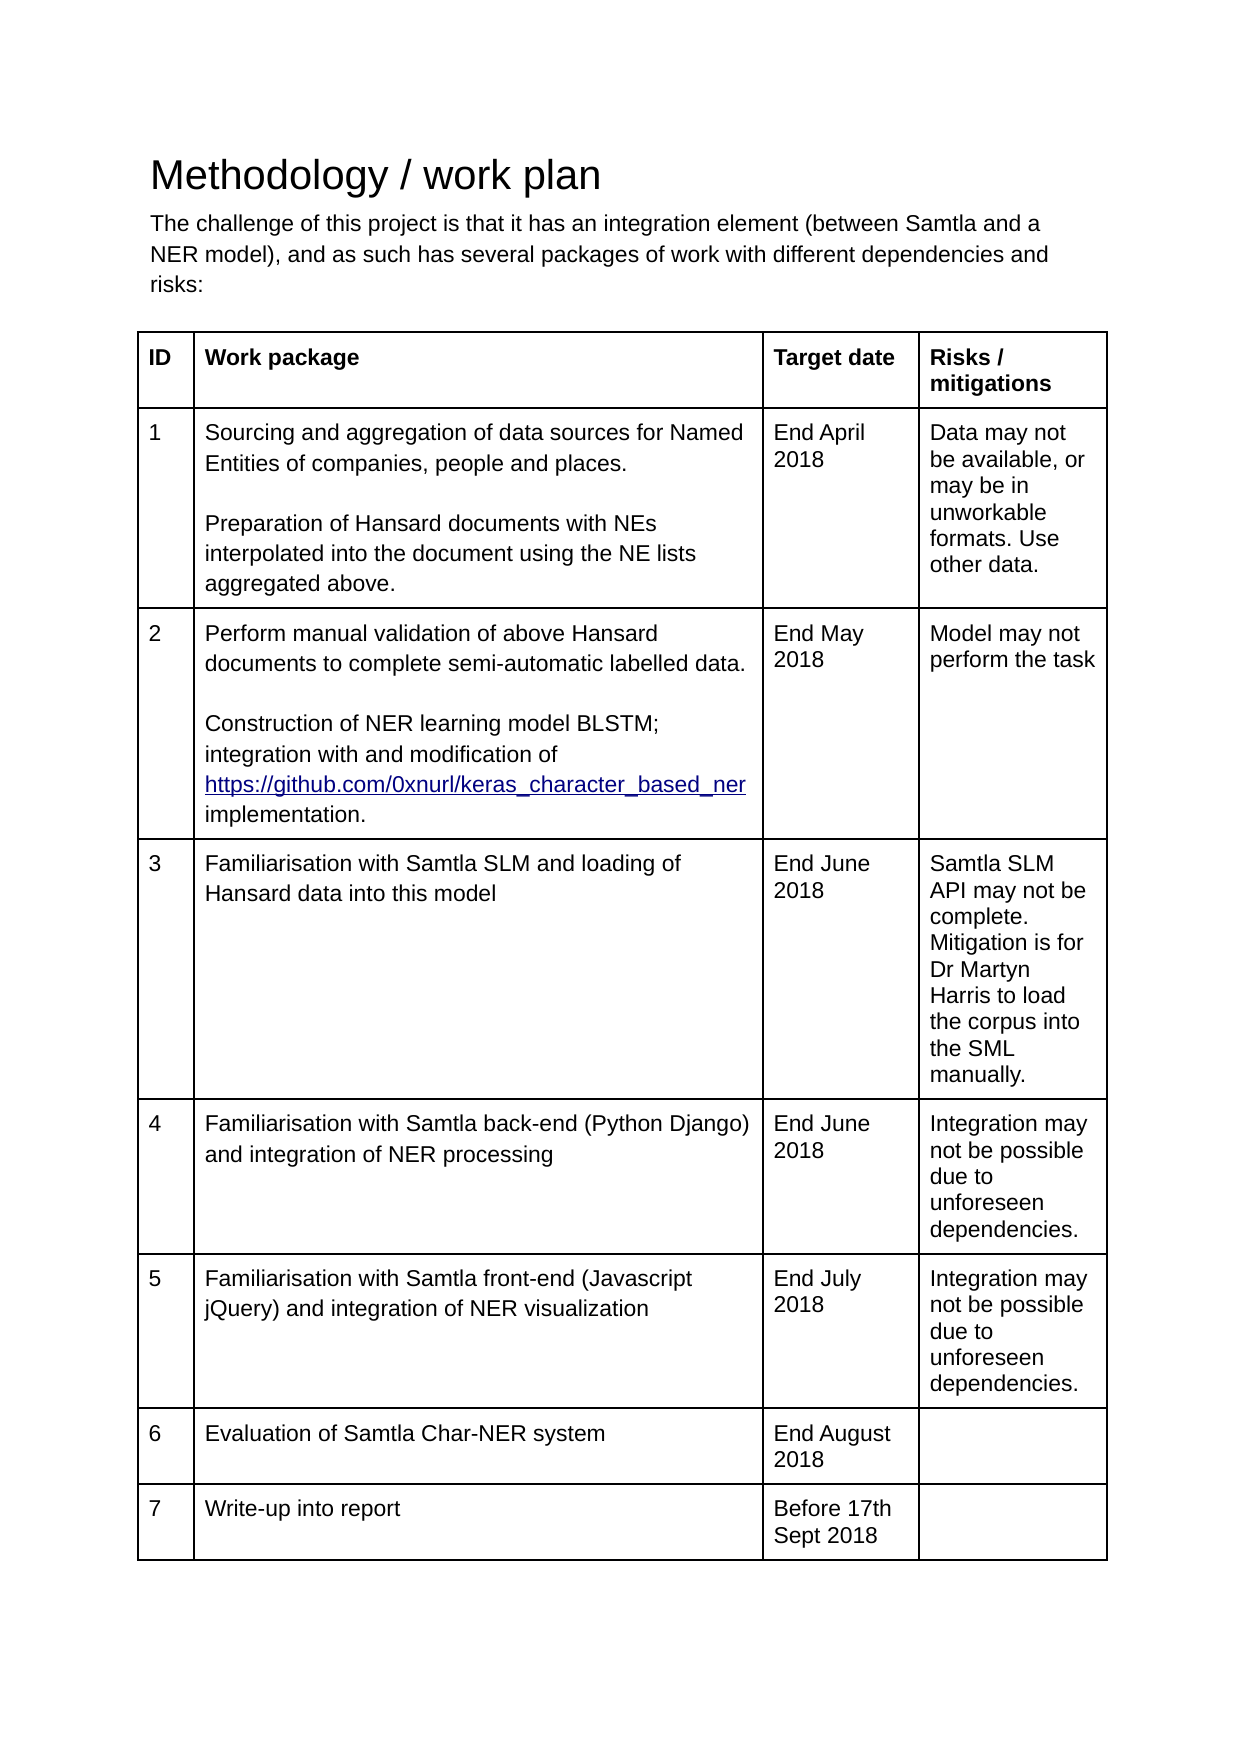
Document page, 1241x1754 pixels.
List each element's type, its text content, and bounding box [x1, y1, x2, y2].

table_cell 6 [139, 1409, 193, 1483]
table_header Target date [764, 333, 918, 407]
table_cell Before 17th Sept 2018 [764, 1485, 918, 1558]
table_cell Familiarisation with Samtla back-end (Python Django) and integration of NER processing [195, 1100, 762, 1252]
table_cell 2 [139, 609, 193, 838]
text The challenge of this project is that it has an integration element (between Samtla and a NER model), and as such has several packages of work with different dependencies and risks: [150, 210, 1090, 297]
table_cell 4 [139, 1100, 193, 1252]
table_cell Evaluation of Samtla Char-NER system [195, 1409, 762, 1483]
table_cell Data may not be available, or may be in unworkable formats. Use other data. [920, 409, 1106, 607]
table_header Risks / mitigations [920, 333, 1106, 407]
table_cell Samtla SLM API may not be complete. Mitigation is for Dr Martyn Harris to load the corpus into the SML manually. [920, 840, 1106, 1098]
table_cell Perform manual validation of above Hansard documents to complete semi-automatic labelled data. Construction of NER learning model BLSTM; integration with and modification of https://github.com/0xnurl/keras_character_based_ner implementation. [195, 609, 762, 838]
table_cell [920, 1409, 1106, 1483]
table_cell Model may not perform the task [920, 609, 1106, 838]
table_cell End July 2018 [764, 1255, 918, 1407]
table_header ID [139, 333, 193, 407]
table_cell 1 [139, 409, 193, 607]
table_cell End April 2018 [764, 409, 918, 607]
subtitle Methodology / work plan [150, 150, 1090, 198]
table_cell Write-up into report [195, 1485, 762, 1558]
table_cell 5 [139, 1255, 193, 1407]
table_cell End August 2018 [764, 1409, 918, 1483]
table_cell End May 2018 [764, 609, 918, 838]
table_header Work package [195, 333, 762, 407]
table_cell 7 [139, 1485, 193, 1558]
table_cell Familiarisation with Samtla front-end (Javascript jQuery) and integration of NER visualization [195, 1255, 762, 1407]
table_cell Familiarisation with Samtla SLM and loading of Hansard data into this model [195, 840, 762, 1098]
table_cell Sourcing and aggregation of data sources for Named Entities of companies, people and places. Preparation of Hansard documents with NEs interpolated into the document using the NE lists aggregated above. [195, 409, 762, 607]
table_cell [920, 1485, 1106, 1558]
table_cell Integration may not be possible due to unforeseen dependencies. [920, 1100, 1106, 1252]
table_cell End June 2018 [764, 1100, 918, 1252]
table_cell Integration may not be possible due to unforeseen dependencies. [920, 1255, 1106, 1407]
table_cell End June 2018 [764, 840, 918, 1098]
table_cell 3 [139, 840, 193, 1098]
